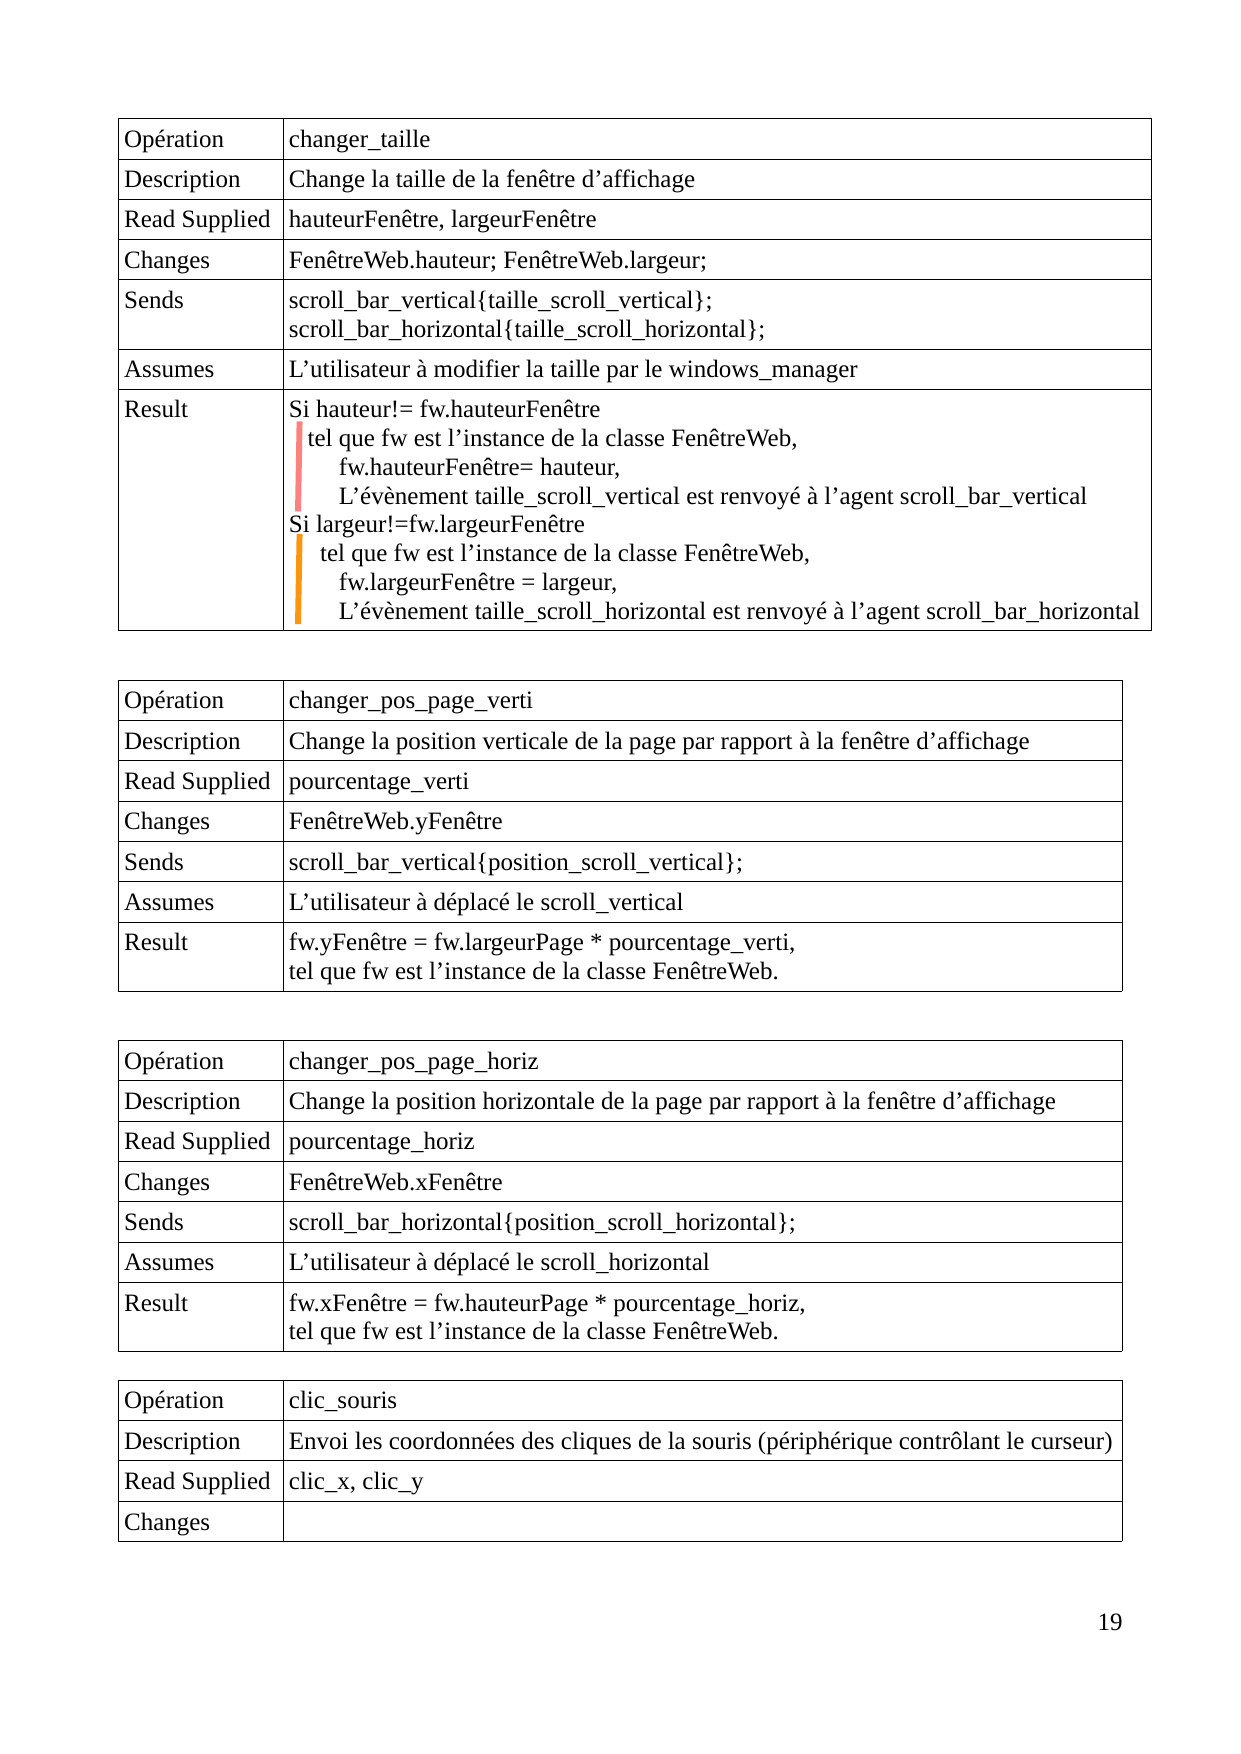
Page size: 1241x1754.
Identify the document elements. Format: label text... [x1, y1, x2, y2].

table_cell Change la taille de la fenêtre d’affichage [284, 160, 1151, 199]
table_cell fw.xFenêtre = fw.hauteurPage * pourcentage_horiz, tel que fw est l’instance de la classe FenêtreWeb. [284, 1283, 1122, 1351]
table_cell Sends [119, 842, 283, 881]
table_cell Read Supplied [119, 1461, 283, 1501]
table_cell Result [119, 1283, 283, 1351]
table_header Opération [119, 1381, 283, 1420]
table_cell Result [119, 390, 283, 630]
table_cell pourcentage_horiz [284, 1122, 1122, 1161]
table_cell fw.yFenêtre = fw.largeurPage * pourcentage_verti, tel que fw est l’instance de la classe FenêtreWeb. [284, 923, 1122, 991]
table_cell scroll_bar_horizontal{position_scroll_horizontal}; [284, 1202, 1122, 1242]
table_cell pourcentage_verti [284, 761, 1122, 801]
table_cell Description [119, 1081, 283, 1121]
table_header clic_souris [284, 1381, 1122, 1420]
table_cell Assumes [119, 1243, 283, 1282]
table_cell Result [119, 923, 283, 991]
table_header changer_pos_page_verti [284, 681, 1122, 720]
table_cell Changes [119, 1162, 283, 1201]
table_cell Sends [119, 280, 283, 348]
table_cell L’utilisateur à modifier la taille par le windows_manager [284, 350, 1151, 389]
table_header changer_taille [284, 119, 1151, 158]
table_cell [284, 1502, 1122, 1541]
table_cell Assumes [119, 882, 283, 922]
table_cell Change la position verticale de la page par rapport à la fenêtre d’affichage [284, 721, 1122, 760]
table_header Opération [119, 1041, 283, 1080]
table_cell Description [119, 721, 283, 760]
table_cell scroll_bar_vertical{position_scroll_vertical}; [284, 842, 1122, 881]
table_cell Sends [119, 1202, 283, 1242]
table_cell Description [119, 160, 283, 199]
table_cell Read Supplied [119, 1122, 283, 1161]
table_cell scroll_bar_vertical{taille_scroll_vertical}; scroll_bar_horizontal{taille_scroll_horizontal}; [284, 280, 1151, 348]
table_cell Read Supplied [119, 761, 283, 801]
table_cell Envoi les coordonnées des cliques de la souris (périphérique contrôlant le curseur) [284, 1421, 1122, 1460]
table_header changer_pos_page_horiz [284, 1041, 1122, 1080]
table_cell Si hauteur!= fw.hauteurFenêtre tel que fw est l’instance de la classe FenêtreWeb, fw.hauteurFenêtre= hauteur, L’évènement taille_scroll_vertical est renvoyé à l’agent scroll_bar_vertical Si largeur!=fw.largeurFenêtre tel que fw est l’instance de la classe FenêtreWeb, fw.largeurFenêtre = largeur, L’évènement taille_scroll_horizontal est renvoyé à l’agent scroll_bar_horizontal [284, 390, 1151, 630]
table_cell FenêtreWeb.xFenêtre [284, 1162, 1122, 1201]
table_header Opération [119, 119, 283, 158]
table_cell FenêtreWeb.yFenêtre [284, 802, 1122, 841]
table_header Opération [119, 681, 283, 720]
table_cell Read Supplied [119, 200, 283, 239]
table_cell Changes [119, 240, 283, 279]
table_cell clic_x, clic_y [284, 1461, 1122, 1501]
table_cell Changes [119, 802, 283, 841]
table_cell Description [119, 1421, 283, 1460]
table_cell FenêtreWeb.hauteur; FenêtreWeb.largeur; [284, 240, 1151, 279]
table_cell Change la position horizontale de la page par rapport à la fenêtre d’affichage [284, 1081, 1122, 1121]
table_cell Changes [119, 1502, 283, 1541]
table_cell hauteurFenêtre, largeurFenêtre [284, 200, 1151, 239]
table_cell L’utilisateur à déplacé le scroll_vertical [284, 882, 1122, 922]
table_cell Assumes [119, 350, 283, 389]
table_cell L’utilisateur à déplacé le scroll_horizontal [284, 1243, 1122, 1282]
